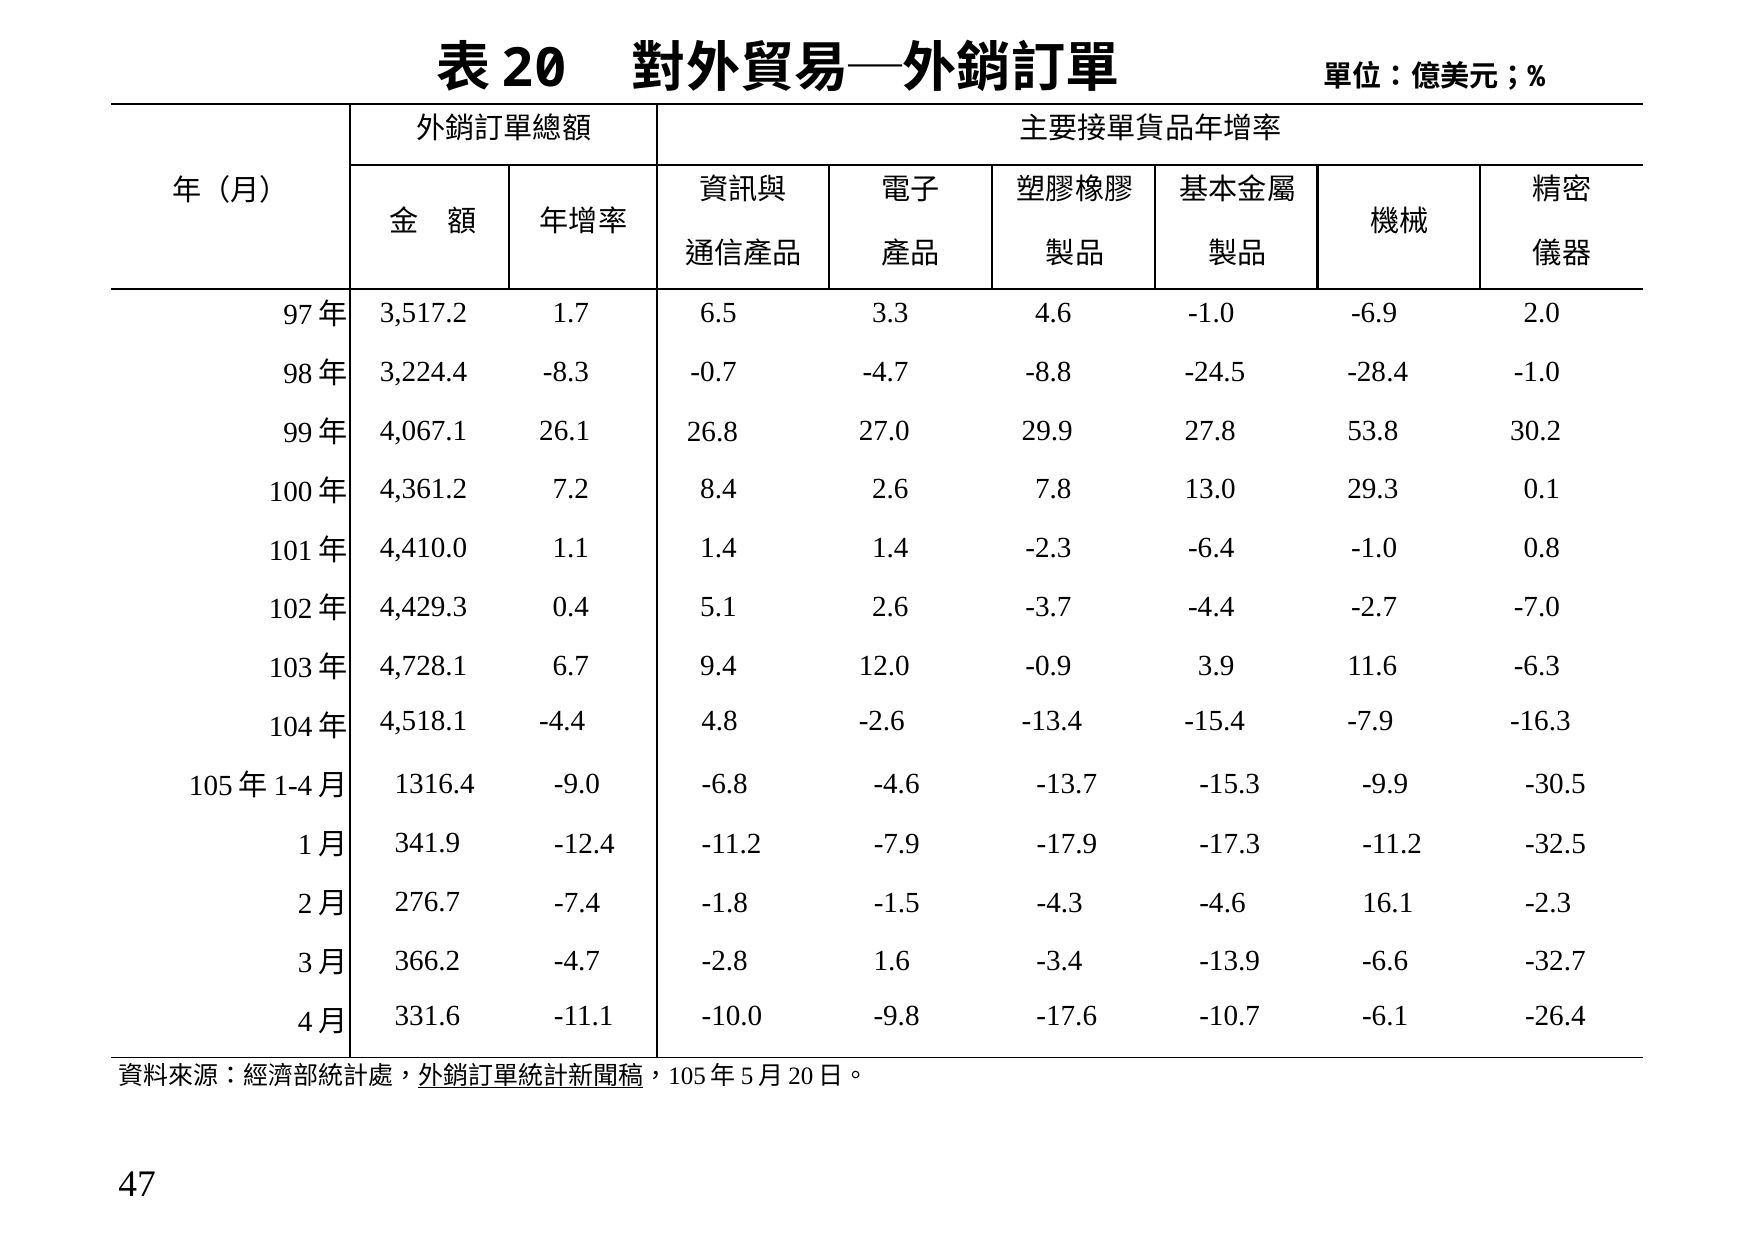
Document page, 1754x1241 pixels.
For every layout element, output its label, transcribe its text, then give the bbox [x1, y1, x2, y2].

table_cell -32.7 [1480, 939, 1643, 998]
table_cell 1316.4 [351, 762, 509, 821]
table_cell -4.4 [1155, 585, 1317, 644]
table_header 外銷訂單總額 [351, 105, 656, 164]
table_cell -6.8 [658, 762, 829, 821]
table_cell 97年 [111, 290, 349, 349]
table_cell -10.0 [658, 998, 829, 1057]
table_cell -9.8 [829, 998, 992, 1057]
table_cell -7.9 [829, 821, 992, 880]
table_cell -12.4 [509, 821, 656, 880]
table_cell 4.8 [658, 703, 829, 762]
table_cell -9.0 [509, 762, 656, 821]
table_cell -0.9 [992, 644, 1155, 703]
table_cell -7.9 [1318, 703, 1480, 762]
table_cell 366.2 [351, 939, 509, 998]
table_cell -17.6 [992, 998, 1155, 1057]
table_cell 16.1 [1318, 880, 1480, 939]
table_cell -8.8 [992, 349, 1155, 408]
table_cell -2.3 [1480, 880, 1643, 939]
table_cell 1月 [111, 821, 349, 880]
table_cell 4月 [111, 998, 349, 1057]
table_cell 98年 [111, 349, 349, 408]
table_cell 1.7 [509, 290, 656, 349]
table_cell -4.4 [509, 703, 656, 762]
table_cell -4.6 [829, 762, 992, 821]
table_cell -24.5 [1155, 349, 1317, 408]
table_cell 53.8 [1318, 408, 1480, 467]
table_cell 26.1 [509, 408, 656, 467]
table_cell 12.0 [829, 644, 992, 703]
table_cell 6.5 [658, 290, 829, 349]
table_cell 7.8 [992, 467, 1155, 526]
table_cell 資訊與 通信產品 [658, 166, 828, 288]
table_cell 331.6 [351, 998, 509, 1057]
table_cell 100年 [111, 467, 349, 526]
table_cell 4.6 [992, 290, 1155, 349]
subtitle 表20 對外貿易─外銷訂單 單位：億美元；% [118, 24, 1636, 103]
table_cell 101年 [111, 526, 349, 585]
table_cell -9.9 [1318, 762, 1480, 821]
table_cell 26.8 [658, 408, 829, 467]
table_cell -1.5 [829, 880, 992, 939]
table_header 年（月） [111, 105, 349, 288]
table_cell 3.9 [1155, 644, 1317, 703]
table_cell 4,410.0 [351, 526, 509, 585]
table_cell 4,728.1 [351, 644, 509, 703]
table_cell 機械 [1319, 166, 1479, 288]
table_cell -6.6 [1318, 939, 1480, 998]
table_cell 99年 [111, 408, 349, 467]
table_cell -13.7 [992, 762, 1155, 821]
table_cell 29.9 [992, 408, 1155, 467]
table_cell -32.5 [1480, 821, 1643, 880]
table_cell 104年 [111, 703, 349, 762]
table_cell -1.8 [658, 880, 829, 939]
table_cell 103年 [111, 644, 349, 703]
table_cell 1.1 [509, 526, 656, 585]
table_cell 基本金屬 製品 [1156, 166, 1316, 288]
table_cell -11.2 [658, 821, 829, 880]
table_cell -2.7 [1318, 585, 1480, 644]
table_cell 金 額 [351, 166, 508, 288]
table_cell -4.7 [509, 939, 656, 998]
table_cell -2.6 [829, 703, 992, 762]
table_cell 276.7 [351, 880, 509, 939]
table_cell -7.0 [1480, 585, 1643, 644]
table_cell -0.7 [658, 349, 829, 408]
table_cell 102年 [111, 585, 349, 644]
table_cell 6.7 [509, 644, 656, 703]
table_cell 1.4 [658, 526, 829, 585]
table_cell -15.3 [1155, 762, 1317, 821]
table_cell -1.0 [1155, 290, 1317, 349]
table_cell -2.3 [992, 526, 1155, 585]
table_cell 341.9 [351, 821, 509, 880]
table_cell 29.3 [1318, 467, 1480, 526]
table_cell -28.4 [1318, 349, 1480, 408]
table_cell -7.4 [509, 880, 656, 939]
table_cell 1.4 [829, 526, 992, 585]
table_cell -30.5 [1480, 762, 1643, 821]
table_cell -10.7 [1155, 998, 1317, 1057]
table_cell -13.9 [1155, 939, 1317, 998]
table_cell 11.6 [1318, 644, 1480, 703]
table_cell 2.6 [829, 467, 992, 526]
table_cell -1.0 [1318, 526, 1480, 585]
table_cell -6.3 [1480, 644, 1643, 703]
table_cell 2.6 [829, 585, 992, 644]
table_cell 3,517.2 [351, 290, 509, 349]
table_cell -11.1 [509, 998, 656, 1057]
table_cell 27.8 [1155, 408, 1317, 467]
table_cell -6.1 [1318, 998, 1480, 1057]
table_cell -6.4 [1155, 526, 1317, 585]
table_cell 1.6 [829, 939, 992, 998]
table_header 主要接單貨品年增率 [658, 105, 1643, 164]
table_cell 27.0 [829, 408, 992, 467]
table_cell 105年1-4月 [111, 762, 349, 821]
table_cell 2月 [111, 880, 349, 939]
table_cell -6.9 [1318, 290, 1480, 349]
table_cell 電子 產品 [830, 166, 991, 288]
table_cell 0.1 [1480, 467, 1643, 526]
table_cell 30.2 [1480, 408, 1643, 467]
table_cell 4,067.1 [351, 408, 509, 467]
table_cell 年增率 [510, 166, 656, 288]
table_cell -3.7 [992, 585, 1155, 644]
table_cell -4.7 [829, 349, 992, 408]
table_cell -3.4 [992, 939, 1155, 998]
table_cell 4,429.3 [351, 585, 509, 644]
table_cell -13.4 [992, 703, 1155, 762]
table_cell 0.4 [509, 585, 656, 644]
table_cell 4,518.1 [351, 703, 509, 762]
table_cell 0.8 [1480, 526, 1643, 585]
text 資料來源：經濟部統計處，外銷訂單統計新聞稿，105年5月20日。 [118, 1058, 1636, 1091]
table_cell 5.1 [658, 585, 829, 644]
table_cell -4.6 [1155, 880, 1317, 939]
table_cell -8.3 [509, 349, 656, 408]
table_cell 塑膠橡膠 製品 [993, 166, 1154, 288]
table_cell -11.2 [1318, 821, 1480, 880]
table_cell -16.3 [1480, 703, 1643, 762]
table_cell 13.0 [1155, 467, 1317, 526]
table_cell 2.0 [1480, 290, 1643, 349]
table_cell 7.2 [509, 467, 656, 526]
table_cell 3月 [111, 939, 349, 998]
table_cell 精密 儀器 [1481, 166, 1643, 288]
table_cell -1.0 [1480, 349, 1643, 408]
table_cell 3.3 [829, 290, 992, 349]
table_cell 8.4 [658, 467, 829, 526]
table_cell -2.8 [658, 939, 829, 998]
table_cell -26.4 [1480, 998, 1643, 1057]
table_cell -17.9 [992, 821, 1155, 880]
table_cell 3,224.4 [351, 349, 509, 408]
table_cell -17.3 [1155, 821, 1317, 880]
table_cell -15.4 [1155, 703, 1317, 762]
table_cell 4,361.2 [351, 467, 509, 526]
table_cell 9.4 [658, 644, 829, 703]
table_cell -4.3 [992, 880, 1155, 939]
